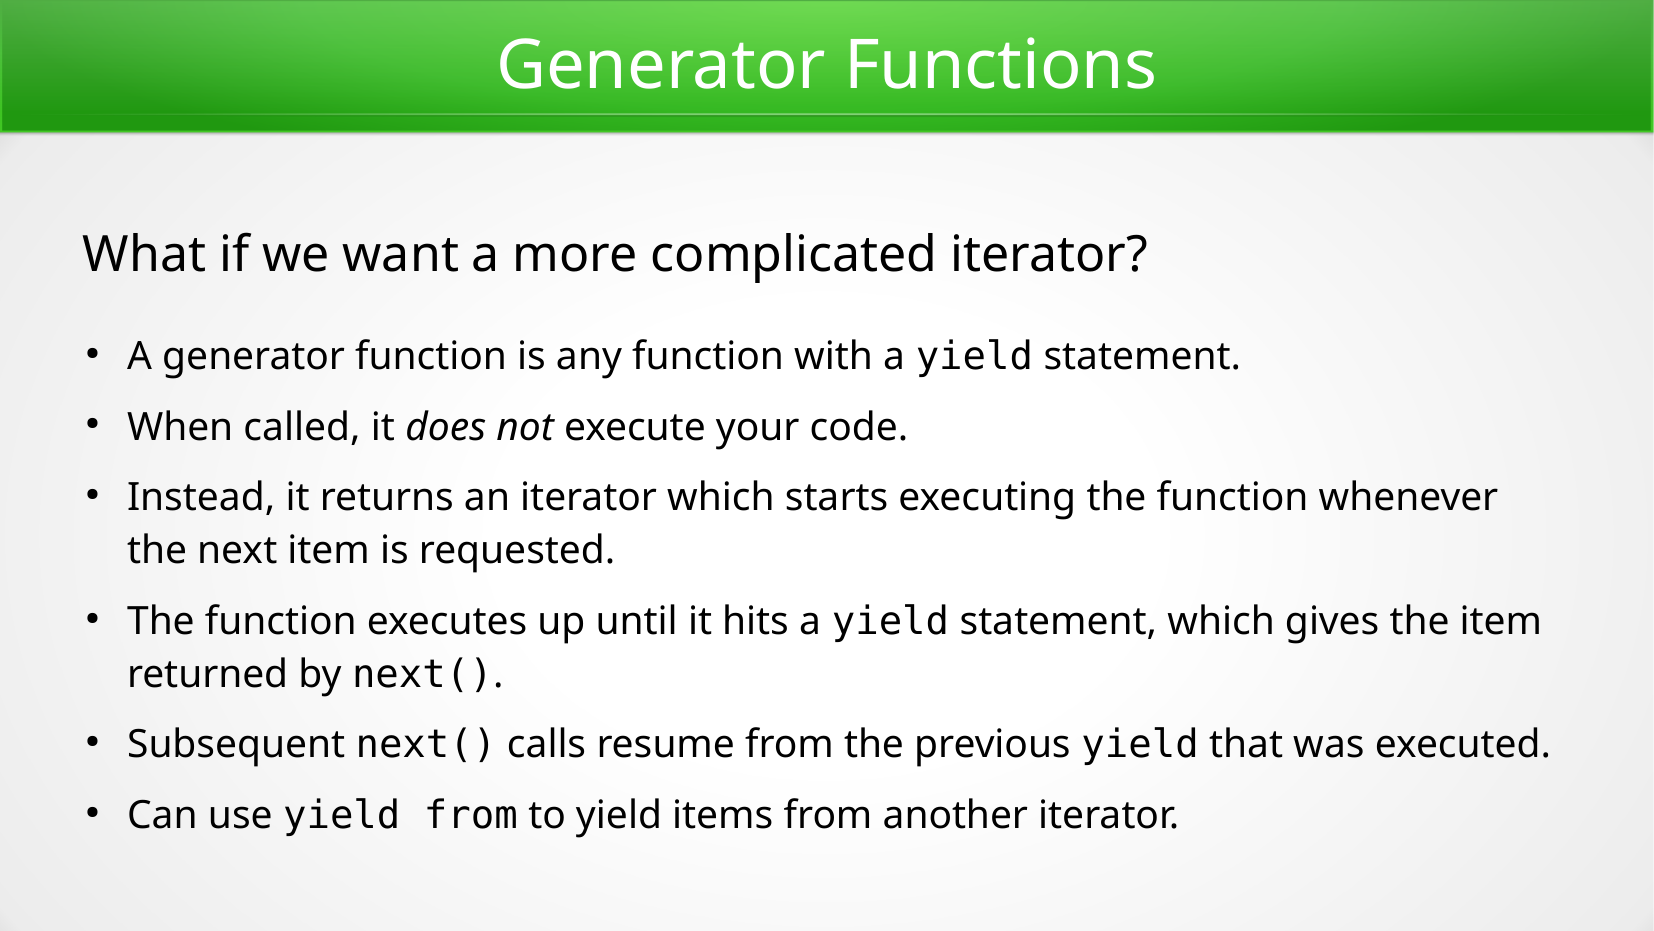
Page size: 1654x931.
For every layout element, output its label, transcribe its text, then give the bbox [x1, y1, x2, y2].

title Generator Functions [82, 8, 1571, 116]
list What if we want a more complicated iterator? [82, 217, 1571, 475]
list A generator function is any function with a yield statement. When called, it does not execute your code. Instead, it returns an iterator which starts executing the function whenever the next item is requested. The function executes up until it hits a yield statement, which gives the item returned by next(). Subsequent next() calls resume from the previous yield that was executed. Can use yield from to yield items from another iterator. [71, 327, 1561, 871]
picture [0, 0, 1654, 931]
